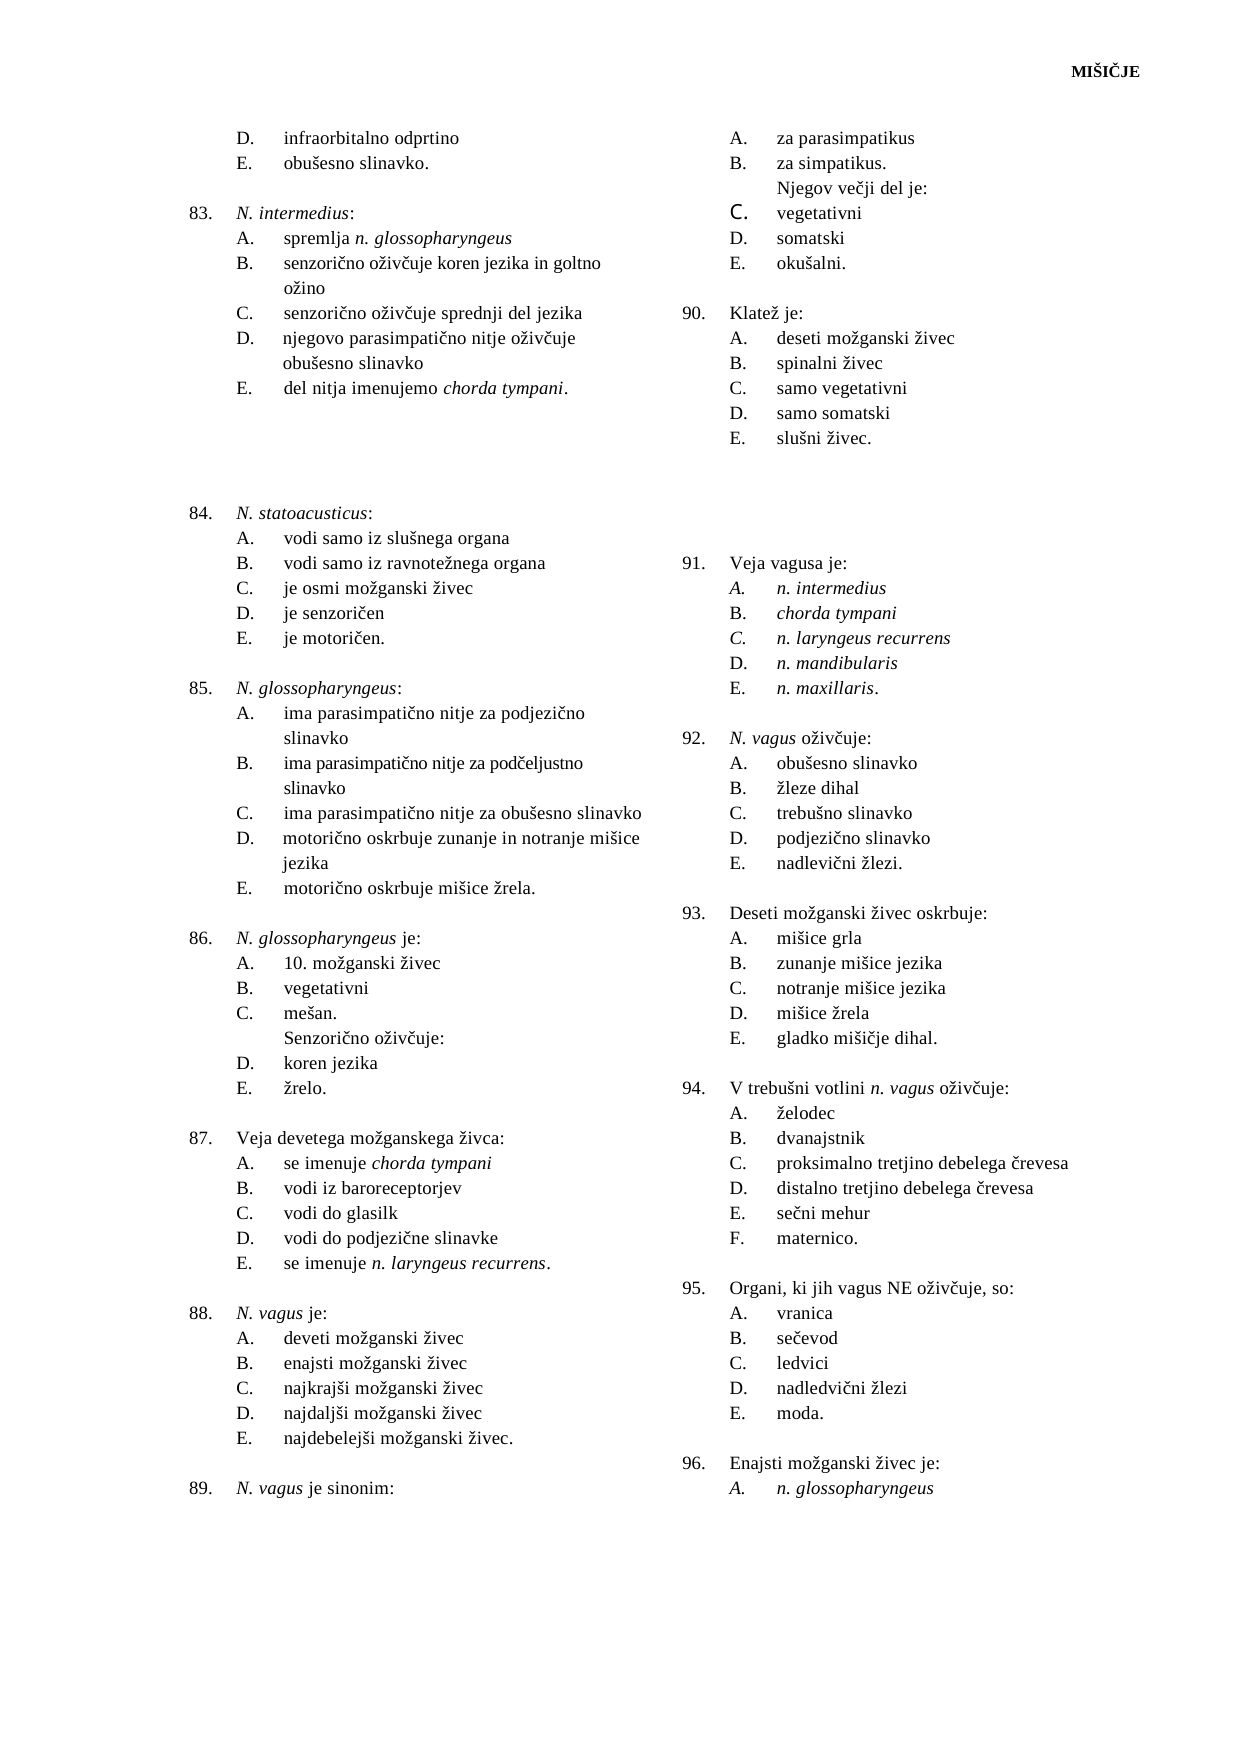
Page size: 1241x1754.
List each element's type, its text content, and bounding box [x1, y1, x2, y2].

text A. želodec [682, 1099, 1140, 1124]
text E. obušesno slinavko. [189, 149, 647, 174]
text E. se imenuje n. laryngeus recurrens. [189, 1249, 647, 1274]
text 88. N. vagus je: [189, 1299, 647, 1324]
text D. n. mandibularis [682, 649, 1140, 674]
text D. mišice žrela [682, 999, 1140, 1024]
text C. proksimalno tretjino debelega črevesa [682, 1149, 1140, 1174]
list samo vegetativni [729, 374, 1140, 399]
list žleze dihal [729, 774, 1140, 799]
list deveti možganski živec [236, 1324, 647, 1349]
list ima parasimpatično nitje za podčeljustno slinavko [236, 749, 647, 799]
text D. samo somatski [682, 399, 1140, 424]
list ledvici [729, 1349, 1140, 1374]
text D. najdaljši možganski živec [189, 1399, 647, 1424]
text D. vodi do podjezične slinavke [189, 1224, 647, 1249]
text D. motorično oskrbuje zunanje in notranje mišice jezika [189, 824, 647, 874]
text E. slušni živec. [682, 424, 1140, 449]
text 95. Organi, ki jih vagus NE oživčuje, so: [682, 1274, 1140, 1299]
text E. del nitja imenujemo chorda tympani. [189, 374, 647, 399]
text E. sečni mehur [682, 1199, 1140, 1224]
list enajsti možganski živec [236, 1349, 647, 1374]
list 10. možganski živec [236, 949, 647, 974]
text E. nadlevični žlezi. [682, 849, 1140, 874]
list n. glossopharyngeus [729, 1474, 1140, 1499]
list najkrajši možganski živec [236, 1374, 647, 1399]
list vodi samo iz slušnega organa [236, 524, 647, 549]
text B. dvanajstnik [682, 1124, 1140, 1149]
text 85. N. glossopharyngeus: [189, 674, 647, 699]
list vegetativni [729, 199, 1140, 224]
list senzorično oživčuje koren jezika in goltno ožino [236, 249, 647, 299]
list za parasimpatikus [729, 124, 1140, 149]
text E. moda. [682, 1399, 1140, 1424]
text Njegov večji del je: [729, 174, 1140, 199]
list chorda tympani [729, 599, 1140, 624]
list vegetativni [236, 974, 647, 999]
text D. infraorbitalno odprtino [189, 124, 647, 149]
text 90. Klatež je: [682, 299, 1140, 324]
text D. je senzoričen [189, 599, 647, 624]
list obušesno slinavko [729, 749, 1140, 774]
list notranje mišice jezika [729, 974, 1140, 999]
list je osmi možganski živec [236, 574, 647, 599]
list vodi iz baroreceptorjev [236, 1174, 647, 1199]
text 86. N. glossopharyngeus je: [189, 924, 647, 949]
text 96. Enajsti možganski živec je: [682, 1449, 1140, 1474]
list n. intermedius [729, 574, 1140, 599]
text E. žrelo. [189, 1074, 647, 1099]
text E. najdebelejši možganski živec. [189, 1424, 647, 1449]
list sečevod [729, 1324, 1140, 1349]
text E. n. maxillaris. [682, 674, 1140, 699]
list vranica [729, 1299, 1140, 1324]
text 84. N. statoacusticus: [189, 499, 647, 524]
list se imenuje chorda tympani [236, 1149, 647, 1174]
text D. njegovo parasimpatično nitje oživčuje obušesno slinavko [189, 324, 647, 374]
text 83. N. intermedius: [189, 199, 647, 224]
text E. gladko mišičje dihal. [682, 1024, 1140, 1049]
list deseti možganski živec [729, 324, 1140, 349]
list ima parasimpatično nitje za podjezično slinavko [236, 699, 647, 749]
text 87. Veja devetega možganskega živca: [189, 1124, 647, 1149]
text E. motorično oskrbuje mišice žrela. [189, 874, 647, 899]
list senzorično oživčuje sprednji del jezika [236, 299, 647, 324]
list za simpatikus. [729, 149, 1140, 174]
text 89. N. vagus je sinonim: [189, 1474, 647, 1499]
list spinalni živec [729, 349, 1140, 374]
text D. distalno tretjino debelega črevesa [682, 1174, 1140, 1199]
list spremlja n. glossopharyngeus [236, 224, 647, 249]
list mešan. [236, 999, 647, 1024]
text F. maternico. [682, 1224, 1140, 1249]
text 91. Veja vagusa je: [682, 549, 1140, 574]
text 93. Deseti možganski živec oskrbuje: [682, 899, 1140, 924]
list zunanje mišice jezika [729, 949, 1140, 974]
text 92. N. vagus oživčuje: [682, 724, 1140, 749]
text 94. V trebušni votlini n. vagus oživčuje: [682, 1074, 1140, 1099]
text D. koren jezika [189, 1049, 647, 1074]
list ima parasimpatično nitje za obušesno slinavko [236, 799, 647, 824]
list vodi samo iz ravnotežnega organa [236, 549, 647, 574]
list vodi do glasilk [236, 1199, 647, 1224]
text E. okušalni. [682, 249, 1140, 274]
text D. podjezično slinavko [682, 824, 1140, 849]
text Senzorično oživčuje: [236, 1024, 647, 1049]
list trebušno slinavko [729, 799, 1140, 824]
list n. laryngeus recurrens [729, 624, 1140, 649]
text D. nadledvični žlezi [682, 1374, 1140, 1399]
text D. somatski [682, 224, 1140, 249]
text E. je motoričen. [189, 624, 647, 649]
list mišice grla [729, 924, 1140, 949]
